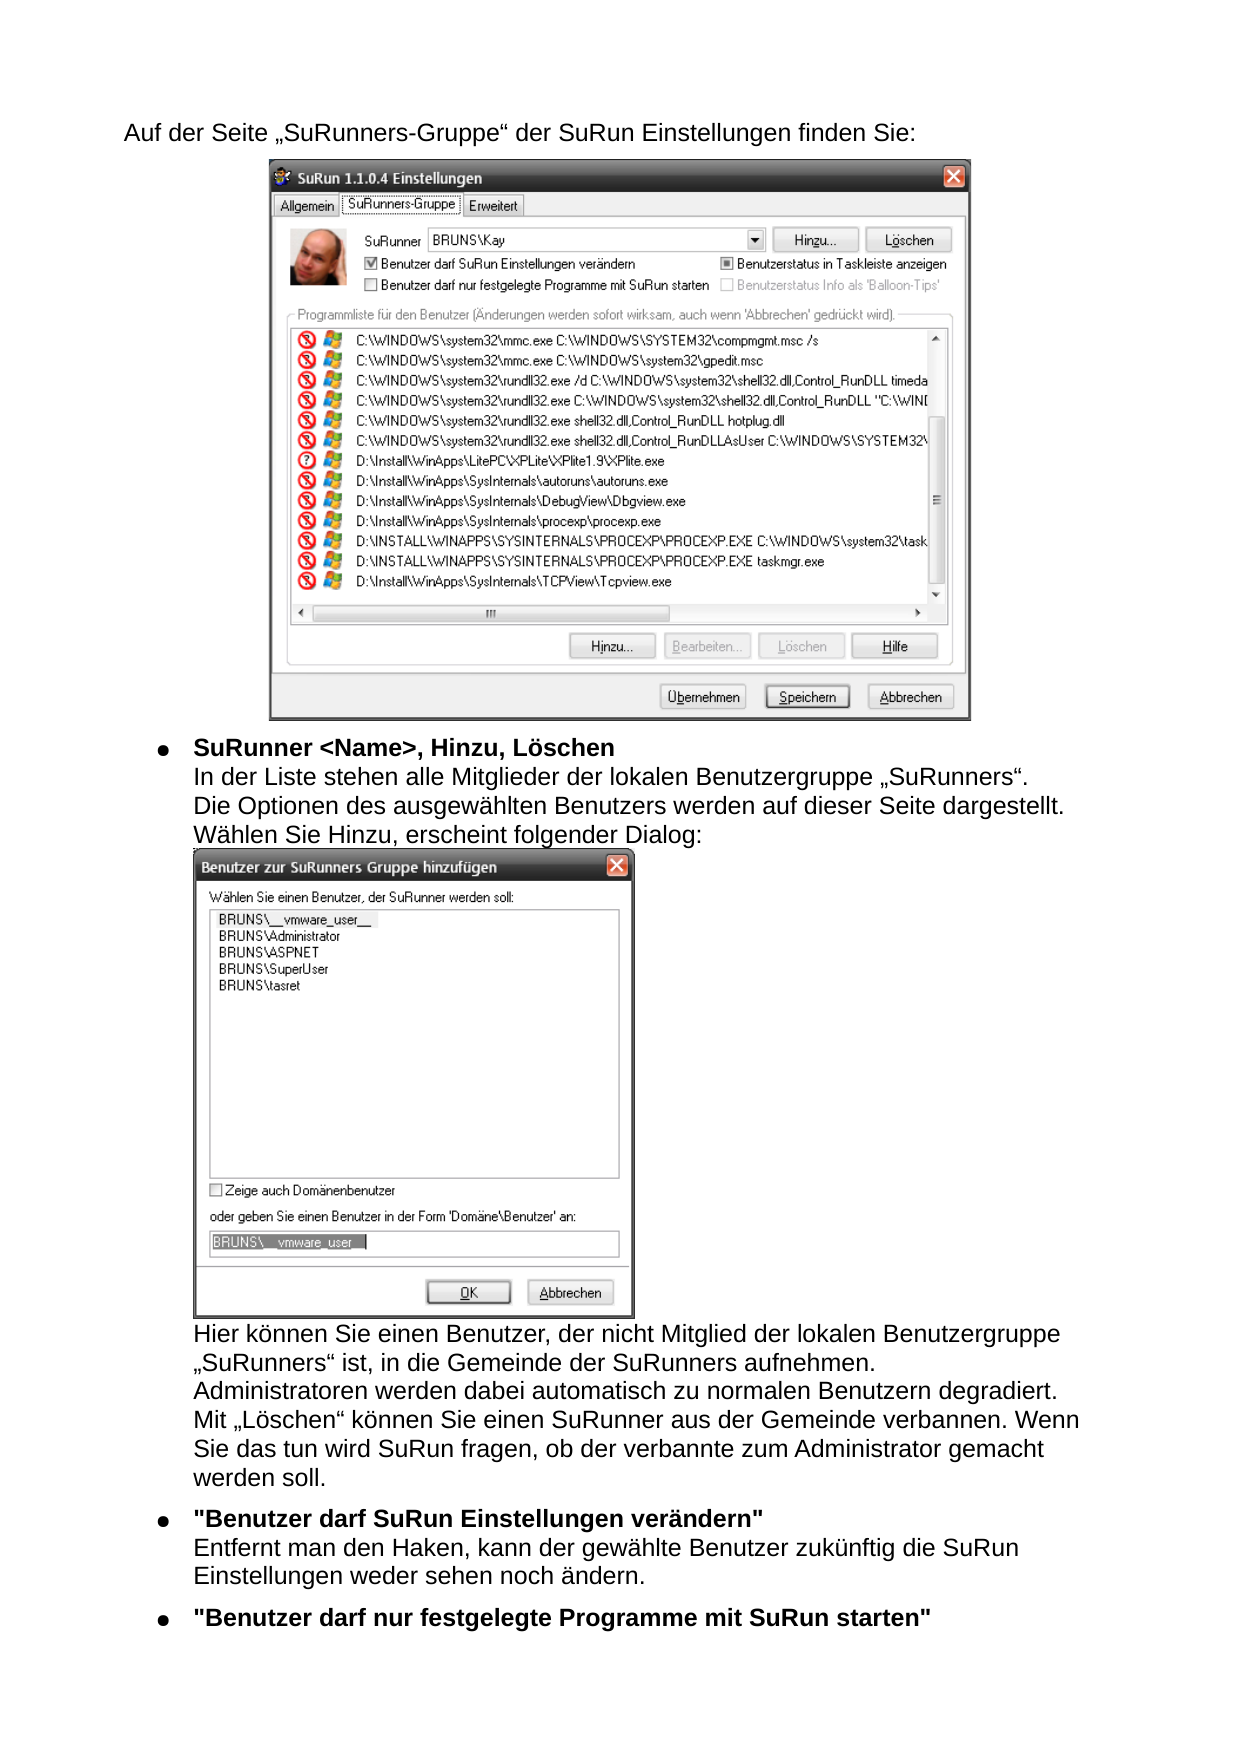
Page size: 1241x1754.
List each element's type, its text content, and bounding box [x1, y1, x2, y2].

list SuRunner <Name>, Hinzu, Löschen In der Liste stehen alle Mitglieder der lokalen Benutzergruppe „SuRunners“. Die Optionen des ausgewählten Benutzers werden auf dieser Seite dargestellt. Wählen Sie Hinzu, erscheint folgender Dialog: Hier können Sie einen Benutzer, der nicht Mitglied der lokalen Benutzergruppe „SuRunners“ ist, in die Gemeinde der SuRunners aufnehmen. Administratoren werden dabei automatisch zu normalen Benutzern degradiert. Mit „Löschen“ können Sie einen SuRunner aus der Gemeinde verbannen. Wenn Sie das tun wird SuRun fragen, ob der verbannte zum Administrator gemacht werden soll. [156, 733, 1122, 1491]
picture [268, 159, 972, 721]
picture [193, 848, 635, 1319]
text Auf der Seite „SuRunners-Gruppe“ der SuRun Einstellungen finden Sie: [118, 118, 1122, 147]
list "Benutzer darf nur festgelegte Programme mit SuRun starten" [156, 1602, 1122, 1631]
list "Benutzer darf SuRun Einstellungen verändern" Entfernt man den Haken, kann der gewählte Benutzer zukünftig die SuRun Einstellungen weder sehen noch ändern. [156, 1504, 1122, 1590]
